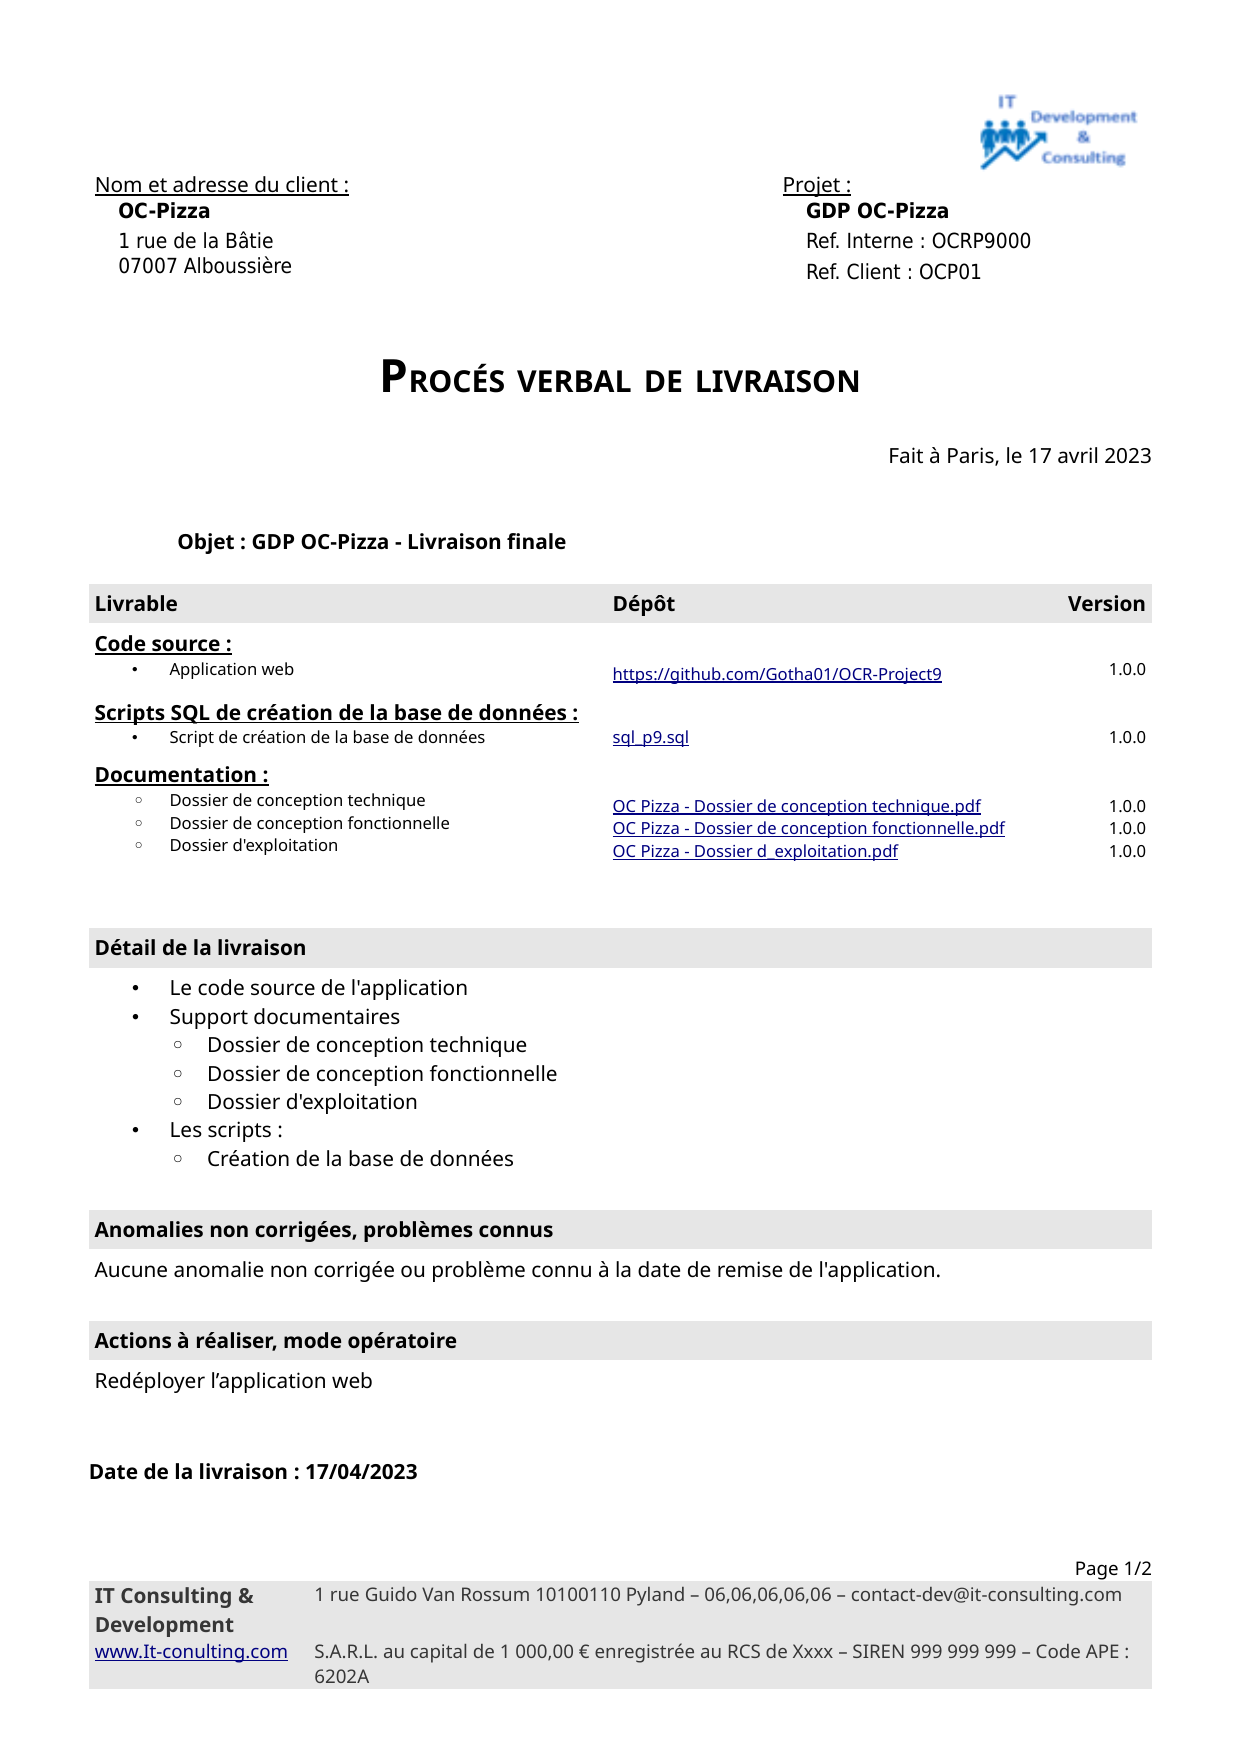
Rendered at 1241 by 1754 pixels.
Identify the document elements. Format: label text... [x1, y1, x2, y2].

table_cell Aucune anomalie non corrigée ou problème connu à la date de remise de l'application. [89, 1249, 1152, 1289]
table_header Anomalies non corrigées, problèmes connus [89, 1210, 1152, 1249]
table_header Livrable [89, 584, 607, 623]
table_cell OC Pizza - Dossier de conception technique.pdf OC Pizza - Dossier de conception fonctionnelle.pdf OC Pizza - Dossier d_exploitation.pdf [607, 755, 1013, 897]
text Fait à Paris, le 17 avril 2023 [88, 441, 1152, 470]
table_cell Documentation : Dossier de conception technique Dossier de conception fonctionnelle Dossier d'exploitation [89, 755, 607, 897]
table_header Actions à réaliser, mode opératoire [89, 1321, 1152, 1360]
text Date de la livraison : 17/04/2023 [88, 1457, 1152, 1486]
table_header Version [1013, 584, 1152, 623]
table_cell Le code source de l'application Support documentaires Dossier de conception technique Dossier de conception fonctionnelle Dossier d'exploitation Les scripts : Création de la base de données [89, 968, 1152, 1178]
table_cell 1.0.0 [1013, 692, 1152, 754]
text Objet : GDP OC-Pizza - Livraison finale [177, 527, 1152, 555]
table_header Détail de la livraison [89, 928, 1152, 968]
table_cell 1.0.0 [1013, 624, 1152, 692]
title Procés verbal de livraison [88, 344, 1152, 406]
table_cell Redéployer l’application web [89, 1360, 1152, 1400]
table_cell sql_p9.sql [607, 692, 1013, 754]
table_cell 1.0.0 1.0.0 1.0.0 [1013, 755, 1152, 897]
table_cell https://github.com/Gotha01/OCR-Project9 [607, 624, 1013, 692]
table_cell Scripts SQL de création de la base de données : Script de création de la base de données [89, 692, 607, 754]
table_header Dépôt [607, 584, 1013, 623]
table_cell Code source : Application web [89, 624, 607, 692]
